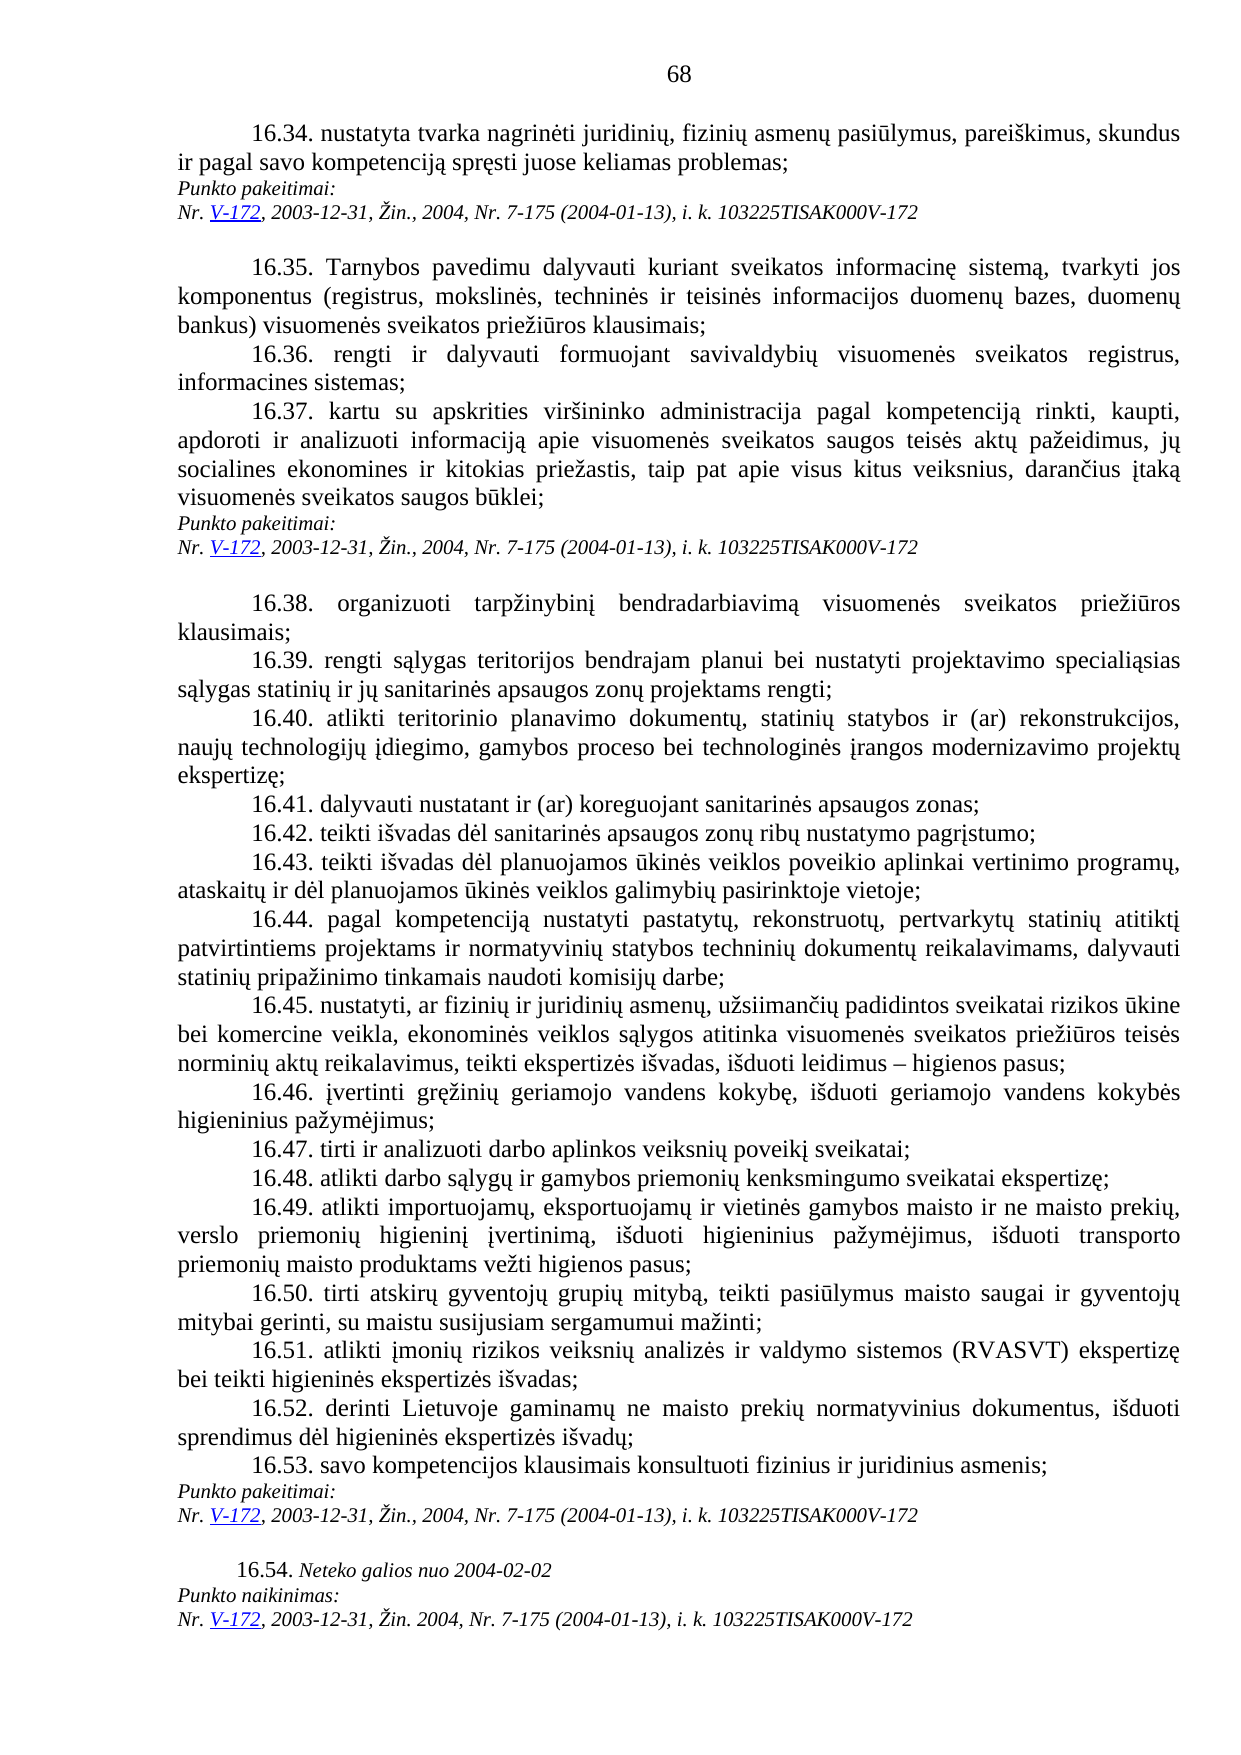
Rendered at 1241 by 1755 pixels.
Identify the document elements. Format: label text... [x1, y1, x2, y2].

text 16.36. rengti ir dalyvauti formuojant savivaldybių visuomenės sveikatos registrus, informacines sistemas; [177, 339, 1181, 396]
text Nr. V-172, 2003-12-31, Žin., 2004, Nr. 7-175 (2004-01-13), i. k. 103225TISAK000V-172 [177, 200, 1181, 224]
text 16.34. nustatyta tvarka nagrinėti juridinių, fizinių asmenų pasiūlymus, pareiškimus, skundus ir pagal savo kompetenciją spręsti juose keliamas problemas; [177, 118, 1181, 176]
text Punkto pakeitimai: [177, 176, 1181, 200]
text 16.50. tirti atskirų gyventojų grupių mitybą, teikti pasiūlymus maisto saugai ir gyventojų mitybai gerinti, su maistu susijusiam sergamumui mažinti; [177, 1278, 1181, 1336]
text 16.53. savo kompetencijos klausimais konsultuoti fizinius ir juridinius asmenis; [177, 1451, 1181, 1479]
text 16.52. derinti Lietuvoje gaminamų ne maisto prekių normatyvinius dokumentus, išduoti sprendimus dėl higieninės ekspertizės išvadų; [177, 1393, 1181, 1451]
text 16.47. tirti ir analizuoti darbo aplinkos veiksnių poveikį sveikatai; [177, 1134, 1181, 1163]
text 16.37. kartu su apskrities viršininko administracija pagal kompetenciją rinkti, kaupti, apdoroti ir analizuoti informaciją apie visuomenės sveikatos saugos teisės aktų pažeidimus, jų socialines ekonomines ir kitokias priežastis, taip pat apie visus kitus veiksnius, darančius įtaką visuomenės sveikatos saugos būklei; [177, 396, 1181, 511]
text 16.54. Neteko galios nuo 2004-02-02 [177, 1556, 1181, 1583]
text Nr. V-172, 2003-12-31, Žin., 2004, Nr. 7-175 (2004-01-13), i. k. 103225TISAK000V-172 [177, 535, 1181, 559]
text Nr. V-172, 2003-12-31, Žin., 2004, Nr. 7-175 (2004-01-13), i. k. 103225TISAK000V-172 [177, 1503, 1181, 1527]
text 16.40. atlikti teritorinio planavimo dokumentų, statinių statybos ir (ar) rekonstrukcijos, naujų technologijų įdiegimo, gamybos proceso bei technologinės įrangos modernizavimo projektų ekspertizę; [177, 703, 1181, 789]
text 16.44. pagal kompetenciją nustatyti pastatytų, rekonstruotų, pertvarkytų statinių atitiktį patvirtintiems projektams ir normatyvinių statybos techninių dokumentų reikalavimams, dalyvauti statinių pripažinimo tinkamais naudoti komisijų darbe; [177, 904, 1181, 991]
text Punkto pakeitimai: [177, 511, 1181, 535]
text 16.48. atlikti darbo sąlygų ir gamybos priemonių kenksmingumo sveikatai ekspertizę; [177, 1163, 1181, 1192]
text 16.46. įvertinti gręžinių geriamojo vandens kokybę, išduoti geriamojo vandens kokybės higieninius pažymėjimus; [177, 1077, 1181, 1134]
text Punkto pakeitimai: [177, 1479, 1181, 1503]
text 16.42. teikti išvadas dėl sanitarinės apsaugos zonų ribų nustatymo pagrįstumo; [177, 818, 1181, 847]
text 16.49. atlikti importuojamų, eksportuojamų ir vietinės gamybos maisto ir ne maisto prekių, verslo priemonių higieninį įvertinimą, išduoti higieninius pažymėjimus, išduoti transporto priemonių maisto produktams vežti higienos pasus; [177, 1192, 1181, 1278]
text 16.51. atlikti įmonių rizikos veiksnių analizės ir valdymo sistemos (RVASVT) ekspertizę bei teikti higieninės ekspertizės išvadas; [177, 1336, 1181, 1393]
text 16.43. teikti išvadas dėl planuojamos ūkinės veiklos poveikio aplinkai vertinimo programų, ataskaitų ir dėl planuojamos ūkinės veiklos galimybių pasirinktoje vietoje; [177, 847, 1181, 904]
text 16.45. nustatyti, ar fizinių ir juridinių asmenų, užsiimančių padidintos sveikatai rizikos ūkine bei komercine veikla, ekonominės veiklos sąlygos atitinka visuomenės sveikatos priežiūros teisės norminių aktų reikalavimus, teikti ekspertizės išvadas, išduoti leidimus – higienos pasus; [177, 991, 1181, 1077]
text Punkto naikinimas: [177, 1583, 1181, 1607]
text 16.41. dalyvauti nustatant ir (ar) koreguojant sanitarinės apsaugos zonas; [177, 789, 1181, 818]
text Nr. V-172, 2003-12-31, Žin. 2004, Nr. 7-175 (2004-01-13), i. k. 103225TISAK000V-172 [177, 1607, 1181, 1631]
text 16.39. rengti sąlygas teritorijos bendrajam planui bei nustatyti projektavimo specialiąsias sąlygas statinių ir jų sanitarinės apsaugos zonų projektams rengti; [177, 646, 1181, 703]
text 16.35. Tarnybos pavedimu dalyvauti kuriant sveikatos informacinę sistemą, tvarkyti jos komponentus (registrus, mokslinės, techninės ir teisinės informacijos duomenų bazes, duomenų bankus) visuomenės sveikatos priežiūros klausimais; [177, 252, 1181, 339]
text 16.38. organizuoti tarpžinybinį bendradarbiavimą visuomenės sveikatos priežiūros klausimais; [177, 588, 1181, 646]
